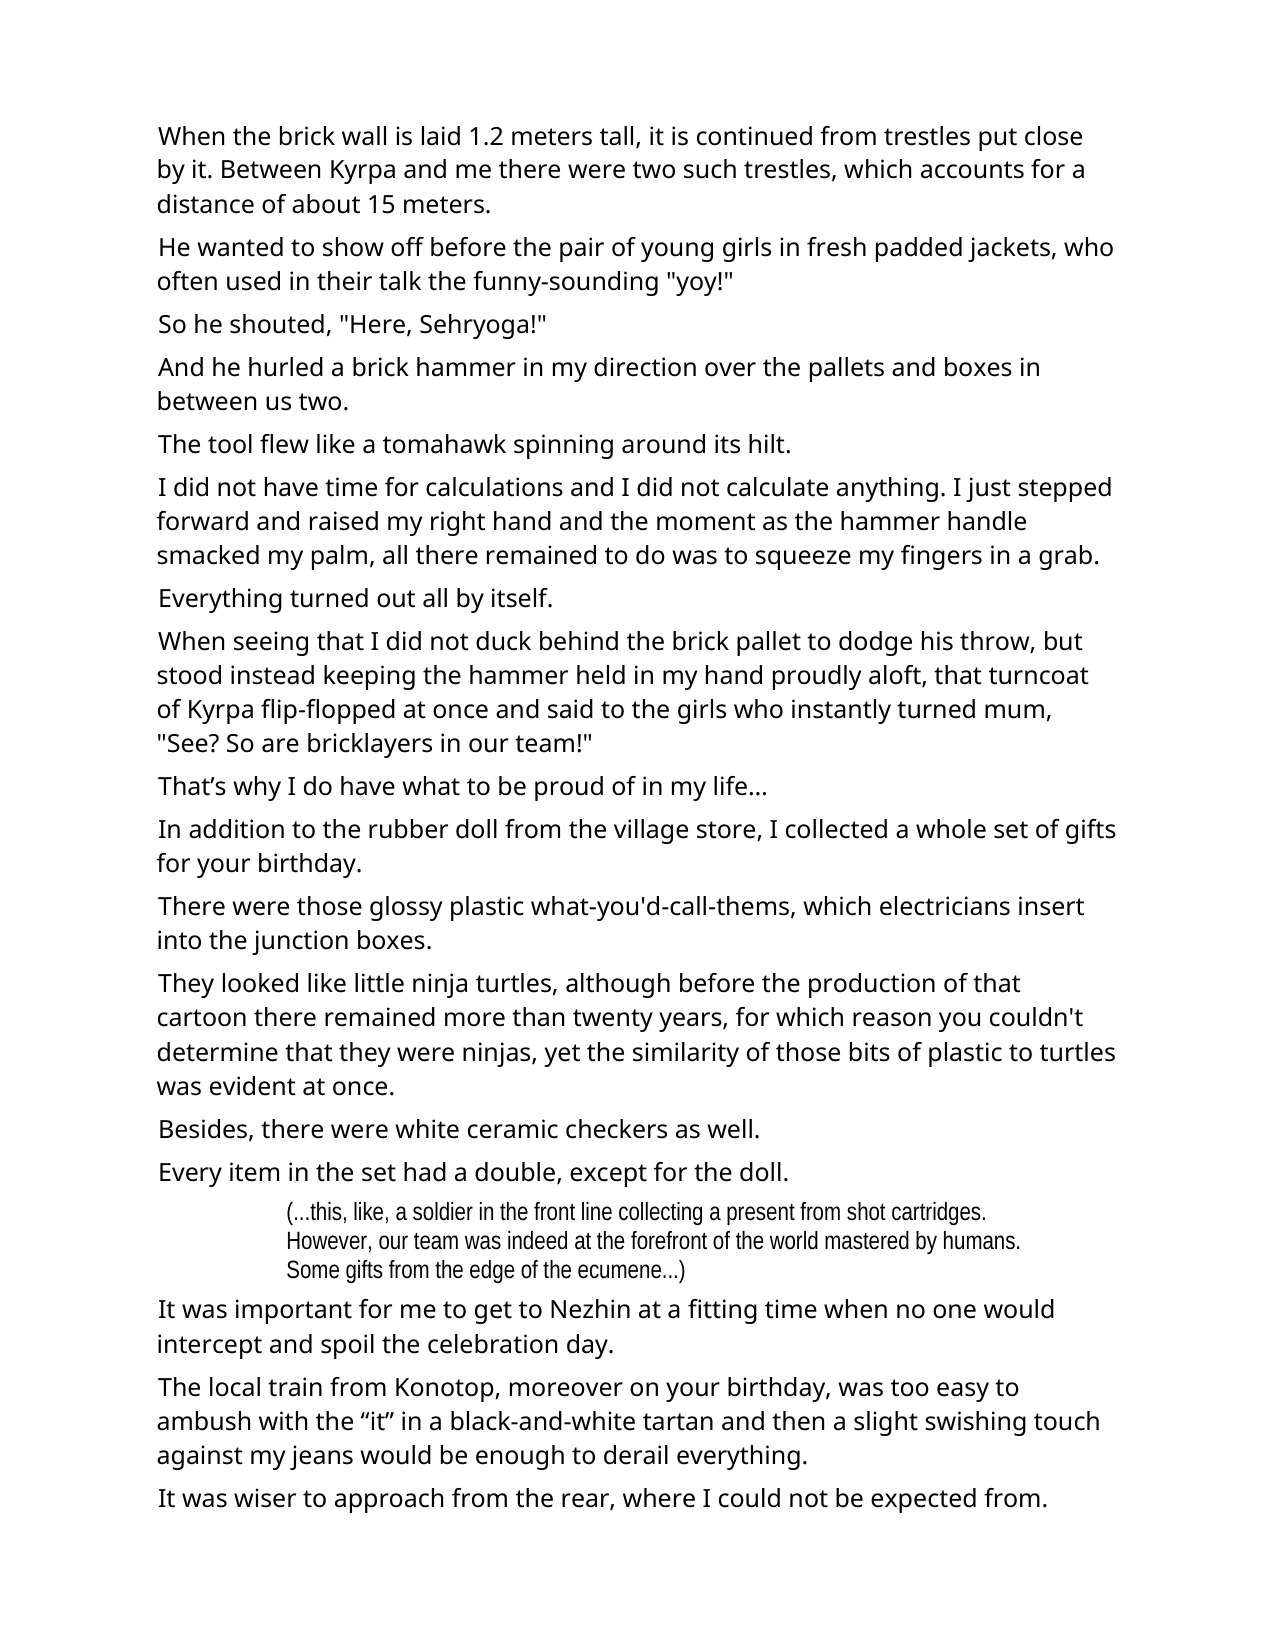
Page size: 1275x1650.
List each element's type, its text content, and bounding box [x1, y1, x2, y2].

text Besides, there were white ceramic checkers as well. [156, 1111, 1118, 1145]
text So he shouted, "Here, Sehryoga!" [156, 306, 1118, 340]
text It was important for me to get to Nezhin at a fitting time when no one would intercept and spoil the celebration day. [156, 1292, 1118, 1360]
text He wanted to show off before the pair of young girls in fresh padded jackets, who often used in their talk the funny-sounding "yoy!" [156, 229, 1118, 297]
text The local train from Konotop, moreover on your birthday, was too easy to ambush with the “it” in a black-and-white tartan and then a slight swishing touch against my jeans would be enough to derail everything. [156, 1369, 1118, 1471]
text And he hurled a brick hammer in my direction over the pallets and boxes in between us two. [156, 349, 1118, 417]
text In addition to the rubber doll from the village store, I collected a whole set of gifts for your birthday. [156, 812, 1118, 880]
text I did not have time for calculations and I did not calculate anything. I just stepped forward and raised my right hand and the moment as the hammer handle smacked my palm, all there remained to do was to squeeze my fingers in a grab. [156, 469, 1118, 572]
text It was wiser to approach from the rear, where I could not be expected from. [156, 1480, 1118, 1514]
text The tool flew like a tomahawk spinning around its hilt. [156, 426, 1118, 461]
list However, our team was indeed at the forefront of the world mastered by humans. [286, 1226, 1118, 1254]
list Some gifts from the edge of the ecumene...) [286, 1254, 1118, 1283]
text There were those glossy plastic what-you'd-call-thems, which electricians insert into the junction boxes. [156, 889, 1118, 957]
text Every item in the set had a double, except for the doll. [156, 1154, 1118, 1188]
text When seeing that I did not duck behind the brick pallet to dodge his throw, but stood instead keeping the hammer held in my hand proudly aloft, that turncoat of Kyrpa flip-flopped at once and said to the girls who instantly turned mum, "See? So are bricklayers in our team!" [156, 624, 1118, 760]
text They looked like little ninja turtles, although before the production of that cartoon there remained more than twenty years, for which reason you couldn't determine that they were ninjas, yet the similarity of those bits of plastic to turtles was evident at once. [156, 966, 1118, 1102]
text That’s why I do have what to be proud of in my life… [156, 769, 1118, 803]
list (...this, like, a soldier in the front line collecting a present from shot cartridges. [286, 1197, 1118, 1226]
text Everything turned out all by itself. [156, 581, 1118, 615]
text When the brick wall is laid 1.2 meters tall, it is continued from trestles put close by it. Between Kyrpa and me there were two such trestles, which accounts for a distance of about 15 meters. [156, 118, 1118, 220]
